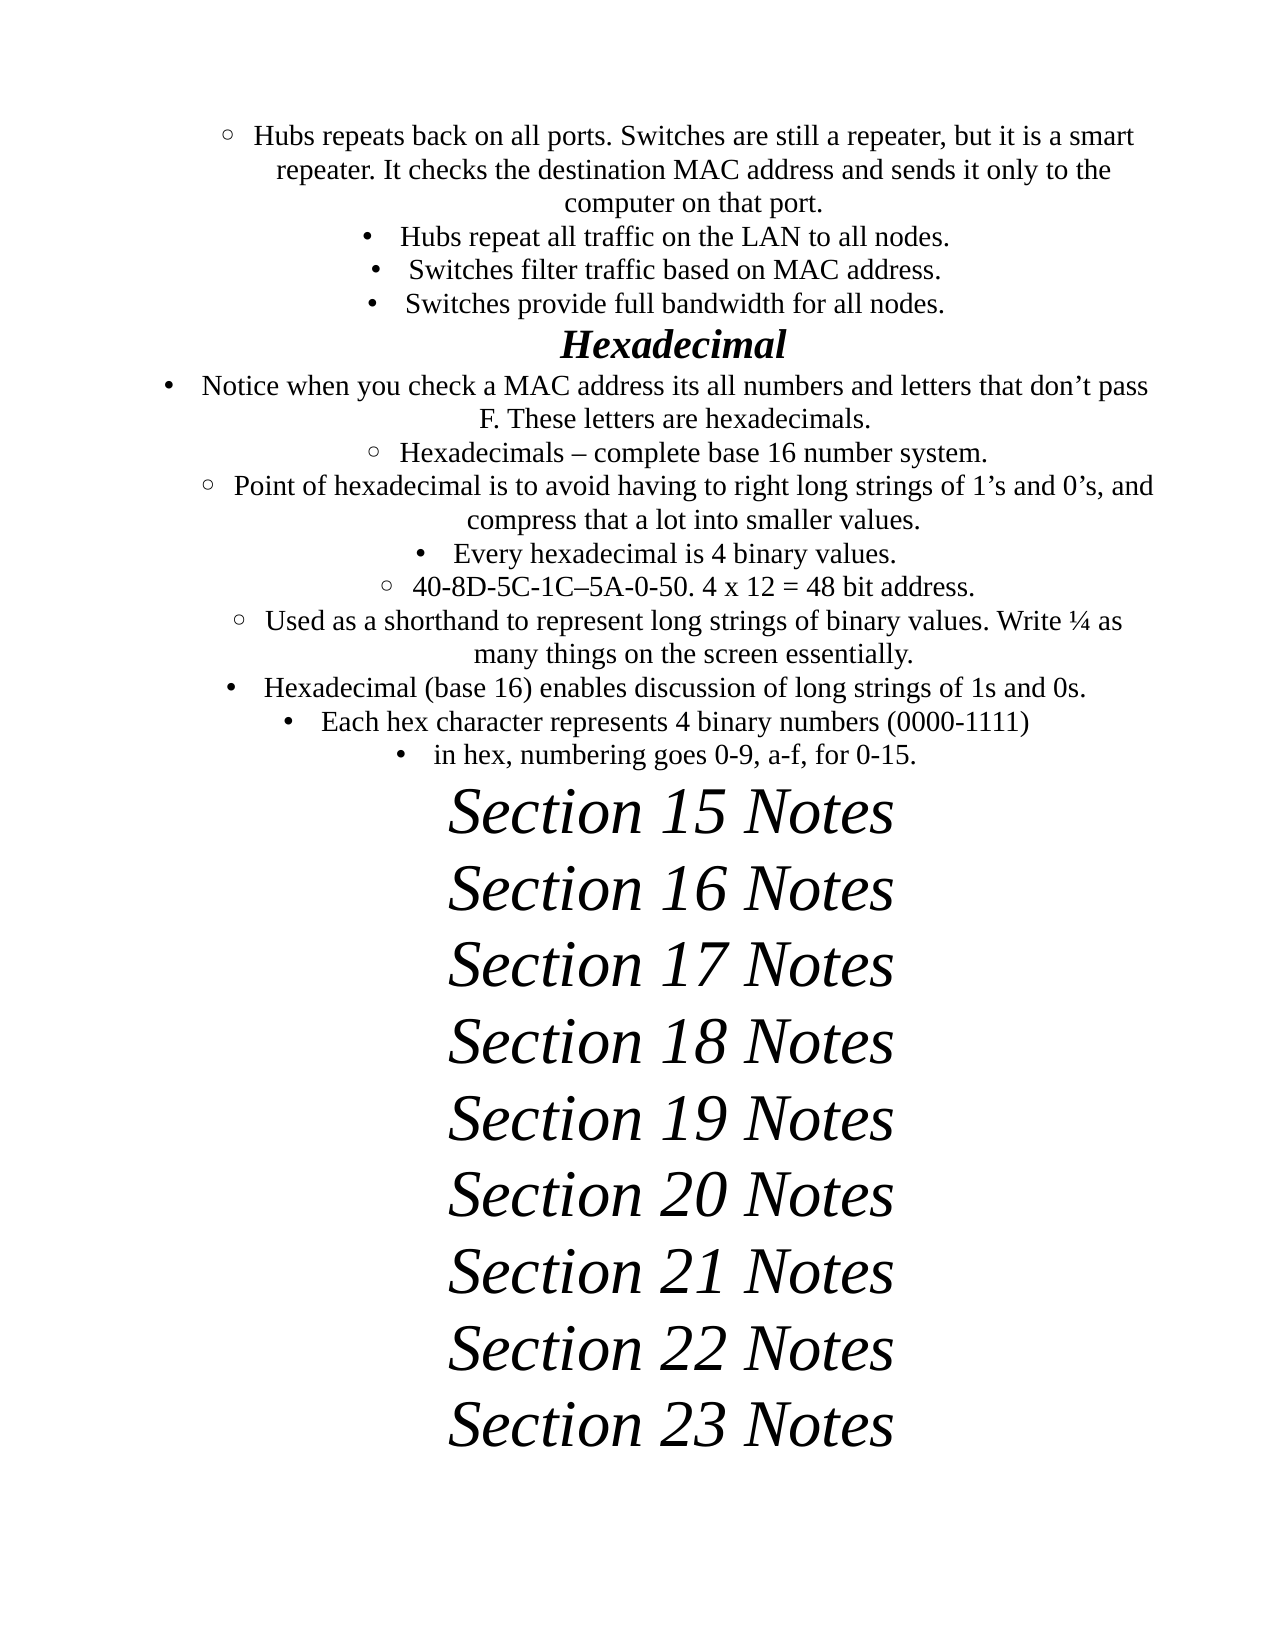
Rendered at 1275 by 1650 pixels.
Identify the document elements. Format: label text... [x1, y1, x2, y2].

list 40-8D-5C-1C–5A-0-50. 4 x 12 = 48 bit address. [193, 569, 1157, 603]
list Section 19 Notes [156, 1078, 1157, 1154]
list Every hexadecimal is 4 binary values. [156, 536, 1157, 569]
list Hubs repeats back on all ports. Switches are still a repeater, but it is a smart repeater. It checks the destination MAC address and sends it only to the computer on that port. [193, 118, 1157, 219]
list Hubs repeat all traffic on the LAN to all nodes. [156, 219, 1157, 252]
list Hexadecimal [156, 320, 1157, 368]
list Section 17 Notes [156, 924, 1157, 1001]
list in hex, numbering goes 0-9, a-f, for 0-15. [156, 737, 1157, 771]
list Section 23 Notes [156, 1384, 1157, 1461]
list Section 20 Notes [156, 1154, 1157, 1231]
list Hexadecimals – complete base 16 number system. [193, 435, 1157, 468]
list Each hex character represents 4 binary numbers (0000-1111) [156, 704, 1157, 737]
list Section 18 Notes [156, 1001, 1157, 1078]
list Section 16 Notes [156, 848, 1157, 924]
list Section 22 Notes [156, 1308, 1157, 1384]
list Hexadecimal (base 16) enables discussion of long strings of 1s and 0s. [156, 670, 1157, 704]
list Section 15 Notes [156, 771, 1157, 848]
list Point of hexadecimal is to avoid having to right long strings of 1’s and 0’s, and compress that a lot into smaller values. [193, 468, 1157, 536]
list Notice when you check a MAC address its all numbers and letters that don’t pass F. These letters are hexadecimals. [156, 368, 1157, 435]
list Used as a shorthand to represent long strings of binary values. Write ¼ as many things on the screen essentially. [193, 603, 1157, 670]
list Switches filter traffic based on MAC address. [156, 252, 1157, 286]
list Switches provide full bandwidth for all nodes. [156, 286, 1157, 320]
list Section 21 Notes [156, 1231, 1157, 1308]
